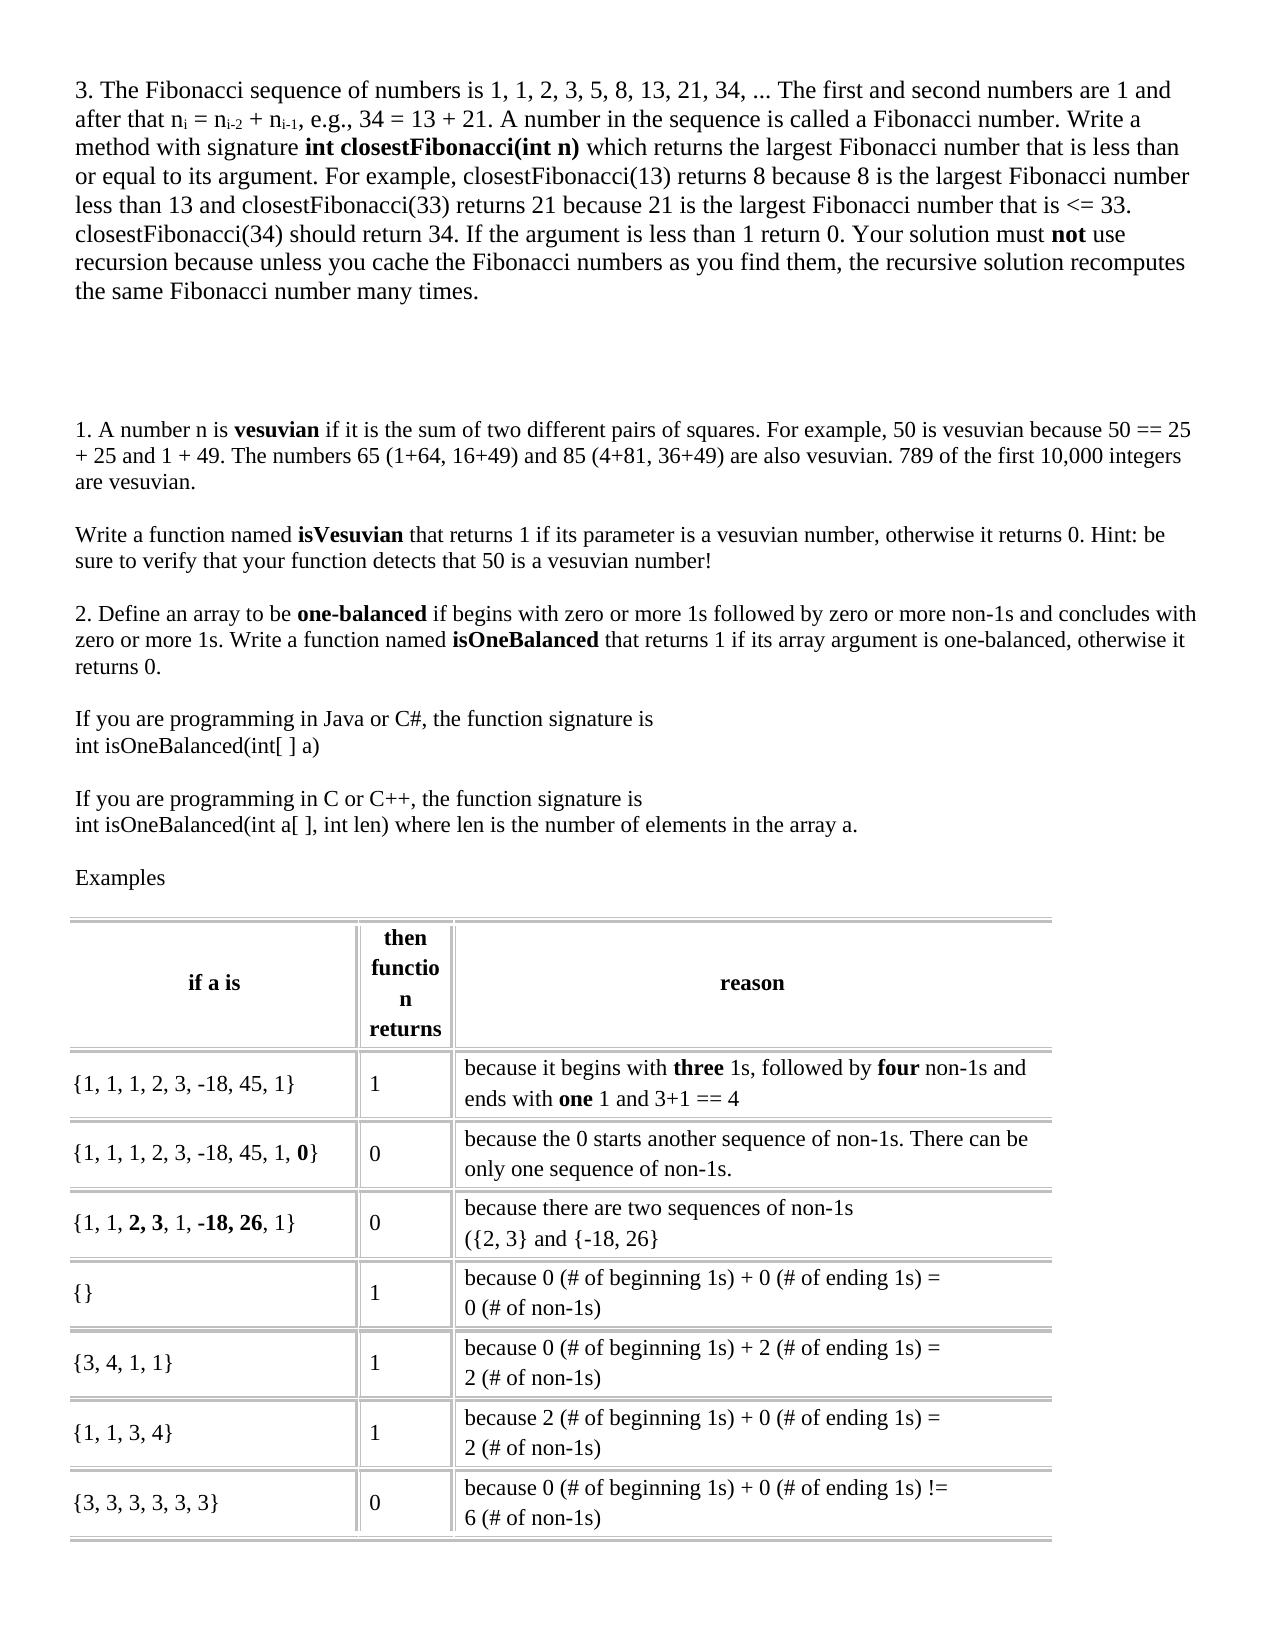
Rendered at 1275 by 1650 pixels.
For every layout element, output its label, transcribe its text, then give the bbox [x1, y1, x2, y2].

text Examples [75, 864, 1200, 890]
table_cell 0 [361, 1193, 450, 1256]
table_cell {3, 3, 3, 3, 3, 3} [70, 1472, 358, 1536]
table_cell 1 [361, 1263, 450, 1326]
text 3. The Fibonacci sequence of numbers is 1, 1, 2, 3, 5, 8, 13, 21, 34, ... The first and second numbers are 1 and after that ni = ni-2 + ni-1, e.g., 34 = 13 + 21. A number in the sequence is called a Fibonacci number. Write a method with signature int closestFibonacci(int n) which returns the largest Fibonacci number that is less than or equal to its argument. For example, closestFibonacci(13) returns 8 because 8 is the largest Fibonacci number less than 13 and closestFibonacci(33) returns 21 because 21 is the largest Fibonacci number that is <= 33. closestFibonacci(34) should return 34. If the argument is less than 1 return 0. Your solution must not use recursion because unless you cache the Fibonacci numbers as you find them, the recursive solution recomputes the same Fibonacci number many times. [75, 75, 1200, 305]
table_cell because there are two sequences of non-1s ({2, 3} and {-18, 26} [456, 1193, 1052, 1256]
table_header if a is [70, 923, 358, 1047]
table_header reason [453, 918, 1052, 1047]
table_cell because the 0 starts another sequence of non-1s. There can be only one sequence of non-1s. [456, 1123, 1052, 1187]
text 1. A number n is vesuvian if it is the sum of two different pairs of squares. For example, 50 is vesuvian because 50 == 25 + 25 and 1 + 49. The numbers 65 (1+64, 16+49) and 85 (4+81, 36+49) are also vesuvian. 789 of the first 10,000 integers are vesuvian. [75, 416, 1200, 495]
text 2. Define an array to be one-balanced if begins with zero or more 1s followed by zero or more non-1s and concludes with zero or more 1s. Write a function named isOneBalanced that returns 1 if its array argument is one-balanced, otherwise it returns 0. [75, 600, 1200, 679]
text Write a function named isVesuvian that returns 1 if its parameter is a vesuvian number, otherwise it returns 0. Hint: be sure to verify that your function detects that 50 is a vesuvian number! [75, 521, 1200, 574]
table_cell because 2 (# of beginning 1s) + 0 (# of ending 1s) = 2 (# of non-1s) [456, 1402, 1052, 1466]
text int isOneBalanced(int[ ] a) [75, 732, 1200, 758]
table_cell {3, 4, 1, 1} [70, 1333, 355, 1396]
table_cell because 0 (# of beginning 1s) + 0 (# of ending 1s) != 6 (# of non-1s) [453, 1466, 1052, 1536]
table_cell because 0 (# of beginning 1s) + 0 (# of ending 1s) = 0 (# of non-1s) [456, 1263, 1052, 1326]
table_cell because it begins with three 1s, followed by four non-1s and ends with one 1 and 3+1 == 4 [456, 1053, 1052, 1117]
text If you are programming in C or C++, the function signature is [75, 784, 1200, 811]
table_cell {1, 1, 3, 4} [70, 1402, 355, 1466]
table_cell 1 [361, 1402, 450, 1466]
text int isOneBalanced(int a[ ], int len) where len is the number of elements in the array a. [75, 811, 1200, 837]
table_cell 1 [361, 1053, 450, 1117]
table_cell because 0 (# of beginning 1s) + 2 (# of ending 1s) = 2 (# of non-1s) [456, 1333, 1052, 1396]
table_cell {} [70, 1263, 355, 1326]
table_header then function returns [358, 918, 453, 1047]
table_cell 0 [358, 1466, 453, 1536]
text If you are programming in Java or C#, the function signature is [75, 706, 1200, 732]
table_cell 0 [361, 1123, 450, 1187]
table_cell {1, 1, 1, 2, 3, -18, 45, 1} [70, 1053, 355, 1117]
table_cell {1, 1, 1, 2, 3, -18, 45, 1, 0} [70, 1123, 355, 1187]
table_cell {1, 1, 2, 3, 1, -18, 26, 1} [70, 1193, 355, 1256]
table_cell 1 [361, 1333, 450, 1396]
